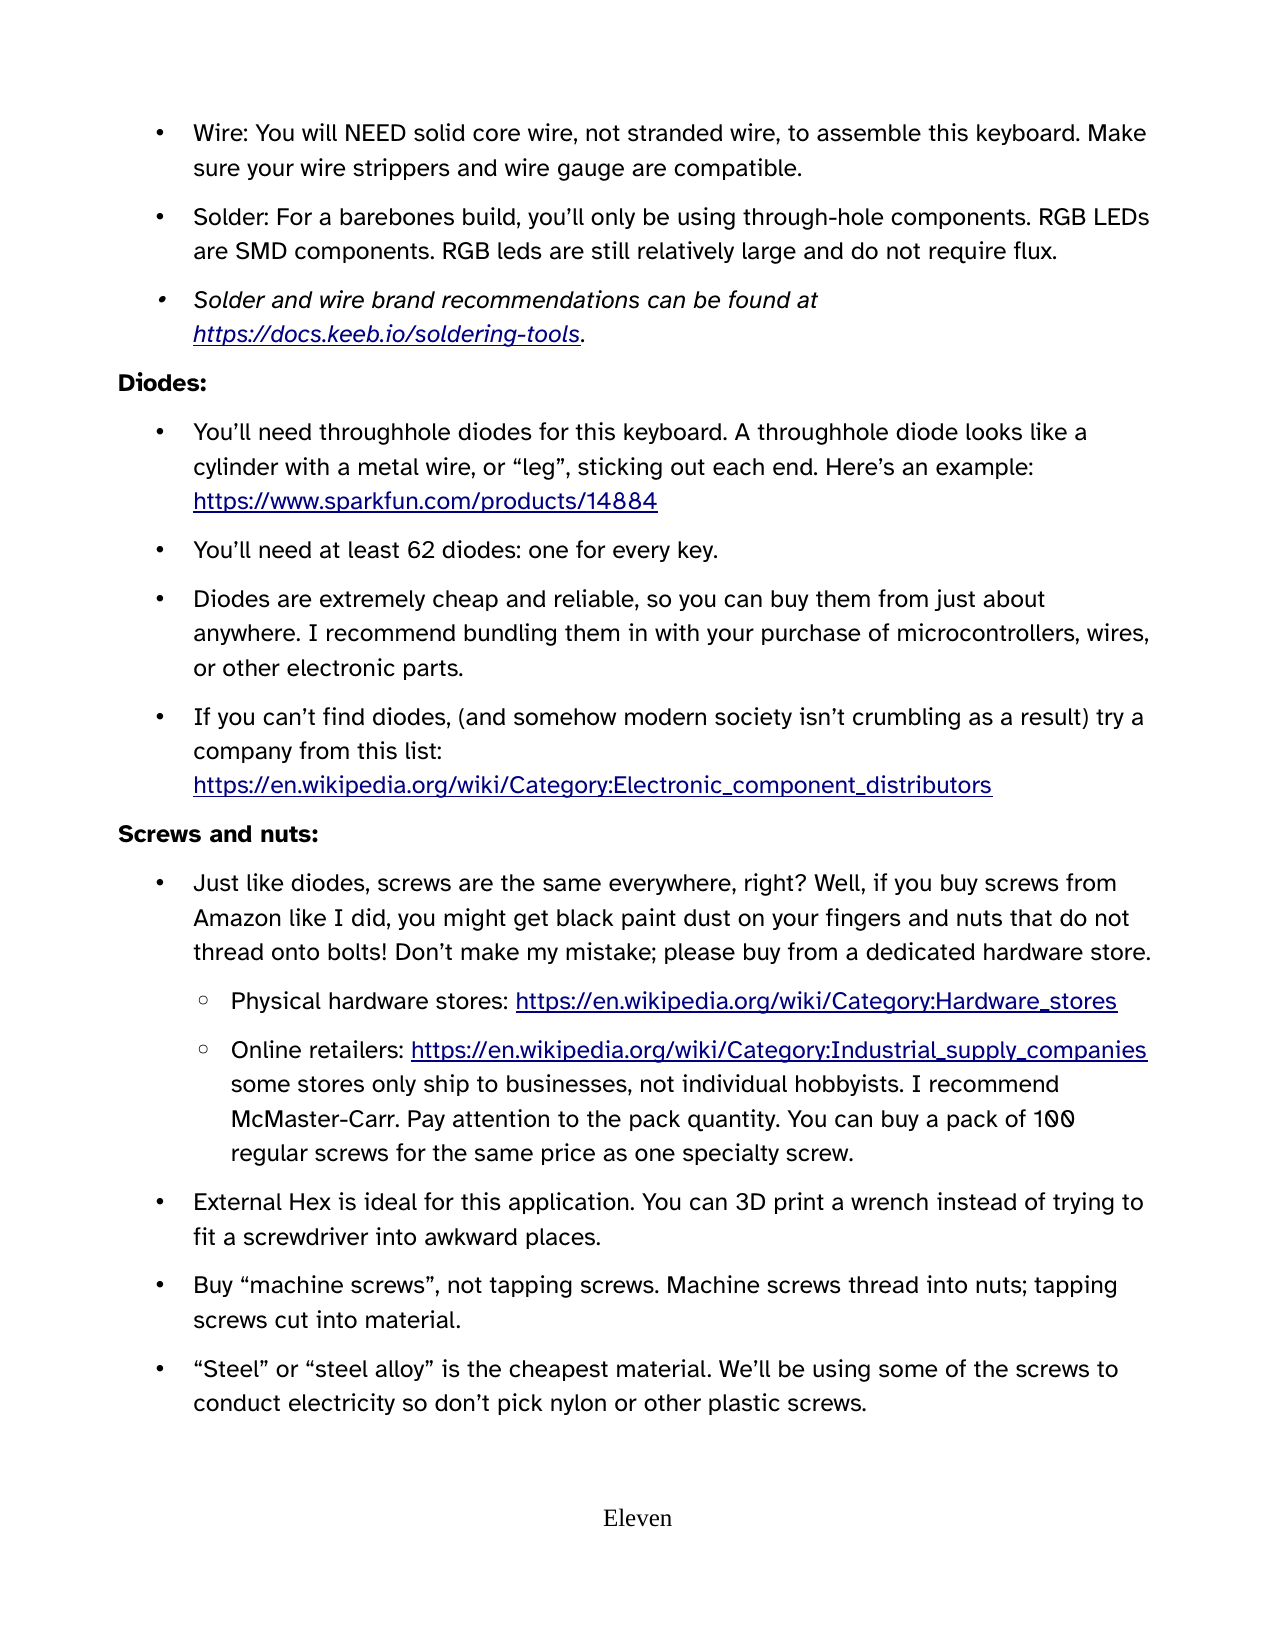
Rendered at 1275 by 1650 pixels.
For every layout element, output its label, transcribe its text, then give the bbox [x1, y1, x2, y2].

list Solder and wire brand recommendations can be found at https://docs.keeb.io/soldering-tools. [156, 285, 1157, 349]
list You’ll need throughhole diodes for this keyboard. A throughhole diode looks like a cylinder with a metal wire, or “leg”, sticking out each end. Here’s an example: https://www.sparkfun.com/products/14884 [156, 417, 1157, 516]
list You’ll need at least 62 diodes: one for every key. [156, 535, 1157, 565]
list Wire: You will NEED solid core wire, not stranded wire, to assemble this keyboard. Make sure your wire strippers and wire gauge are compatible. [156, 118, 1157, 182]
list If you can’t find diodes, (and somehow modern society isn’t crumbling as a result) try a company from this list: https://en.wikipedia.org/wiki/Category:Electronic_component_distributors [156, 701, 1157, 800]
list External Hex is ideal for this application. You can 3D print a wrench instead of trying to fit a screwdriver into awkward places. [156, 1187, 1157, 1251]
list “Steel” or “steel alloy” is the cheapest material. We’ll be using some of the screws to conduct electricity so don’t pick nylon or other plastic screws. [156, 1353, 1157, 1418]
text Screws and nuts: [118, 819, 1157, 849]
list Online retailers: https://en.wikipedia.org/wiki/Category:Industrial_supply_companies some stores only ship to businesses, not individual hobbyists. I recommend McMaster-Carr. Pay attention to the pack quantity. You can buy a pack of 100 regular screws for the same price as one specialty screw. [193, 1035, 1157, 1168]
list Just like diodes, screws are the same everywhere, right? Well, if you buy screws from Amazon like I did, you might get black paint dust on your fingers and nuts that do not thread onto bolts! Don’t make my mistake; please buy from a dedicated hardware store. [156, 868, 1157, 967]
list Physical hardware stores: https://en.wikipedia.org/wiki/Category:Hardware_stores [193, 986, 1157, 1016]
list Buy “machine screws”, not tapping screws. Machine screws thread into nuts; tapping screws cut into material. [156, 1270, 1157, 1334]
text Diodes: [118, 368, 1157, 398]
list Solder: For a barebones build, you’ll only be using through-hole components. RGB LEDs are SMD components. RGB leds are still relatively large and do not require flux. [156, 201, 1157, 266]
list Diodes are extremely cheap and reliable, so you can buy them from just about anywhere. I recommend bundling them in with your purchase of microcontrollers, wires, or other electronic parts. [156, 584, 1157, 682]
